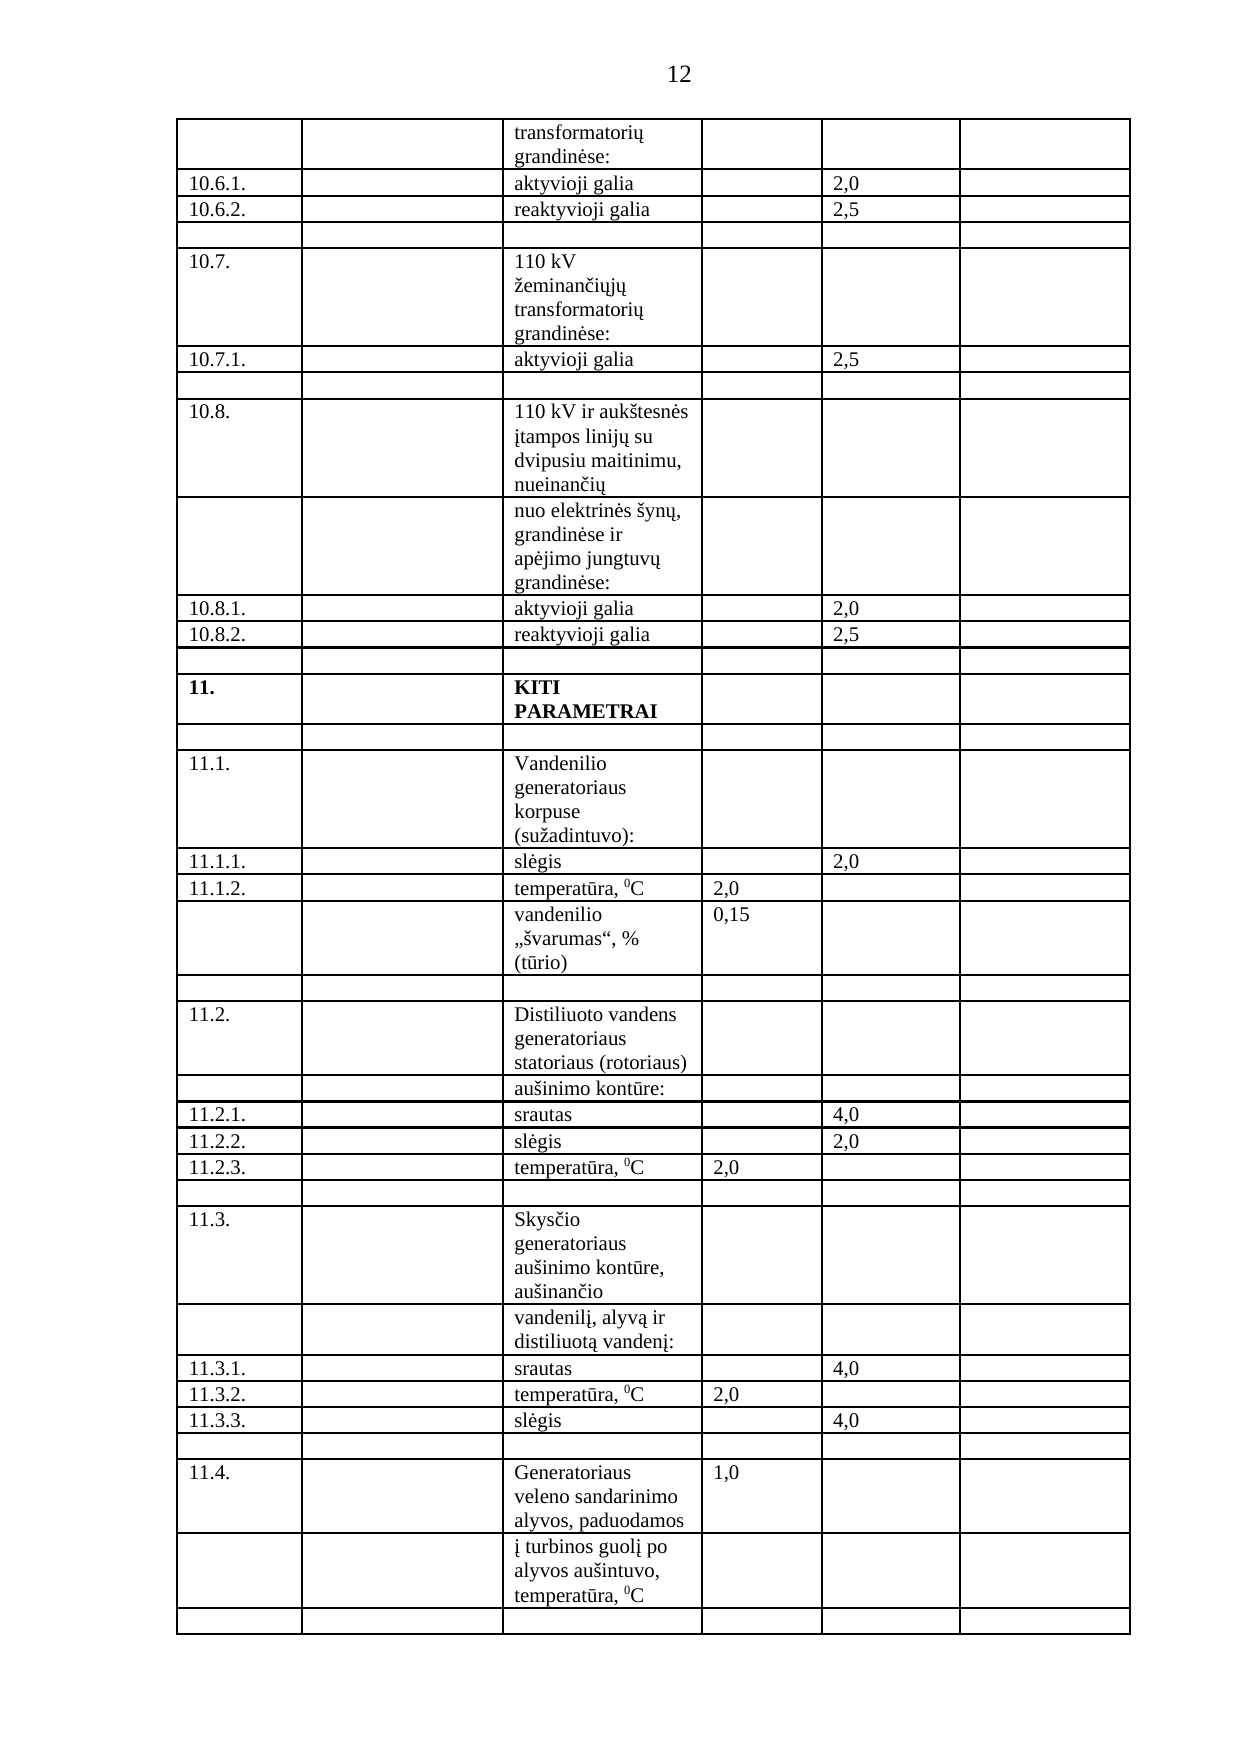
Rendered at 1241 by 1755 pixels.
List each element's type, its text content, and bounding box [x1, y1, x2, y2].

table_cell [1131, 1100, 1181, 1126]
table_cell [703, 1076, 821, 1100]
table_cell 4,0 [823, 1103, 959, 1126]
table_cell [303, 596, 502, 620]
table_cell [303, 675, 502, 723]
table_cell [961, 1076, 1129, 1100]
table_cell [1131, 221, 1181, 247]
table_cell [703, 1002, 821, 1074]
table_cell [961, 875, 1129, 899]
table_cell [703, 120, 821, 168]
table_cell [823, 1434, 959, 1458]
table_cell [1131, 1303, 1181, 1353]
table_cell 2,5 [823, 347, 959, 371]
table_cell 2,0 [823, 849, 959, 873]
table_cell [303, 1534, 502, 1607]
table_cell [961, 400, 1129, 496]
table_cell slėgis [504, 1408, 701, 1432]
table_cell [303, 751, 502, 847]
table_cell [961, 622, 1129, 646]
table_cell srautas [504, 1103, 701, 1126]
table_cell [178, 1305, 301, 1353]
table_cell [823, 649, 959, 672]
table_cell [703, 400, 821, 496]
table_cell [178, 902, 301, 974]
table_cell Generatoriaus veleno sandarinimo alyvos, paduodamos [504, 1460, 701, 1532]
table_cell [504, 1434, 701, 1458]
table_cell 11.1. [178, 751, 301, 847]
table_cell reaktyvioji galia [504, 622, 701, 646]
table_cell [703, 373, 821, 397]
table_cell [1131, 496, 1181, 594]
table_cell [178, 1534, 301, 1607]
table_cell [961, 1534, 1129, 1607]
table_cell [178, 1181, 301, 1205]
table_cell [703, 1181, 821, 1205]
table_cell [703, 1408, 821, 1432]
table_cell [703, 1609, 821, 1633]
table_cell [303, 1002, 502, 1074]
table_cell [1131, 749, 1181, 847]
table_cell [823, 249, 959, 345]
table_cell 10.7. [178, 249, 301, 345]
table_cell į turbinos guolį po alyvos aušintuvo, temperatūra, 0C [504, 1534, 701, 1607]
table_cell [823, 1534, 959, 1607]
table_cell [823, 400, 959, 496]
table_cell [961, 596, 1129, 620]
table_cell reaktyvioji galia [504, 197, 701, 221]
table_cell [823, 120, 959, 168]
table_cell [961, 1305, 1129, 1353]
table_cell [961, 1002, 1129, 1074]
table_cell [703, 197, 821, 221]
table_cell [823, 1076, 959, 1100]
table_cell [1131, 1179, 1181, 1205]
table_cell [703, 347, 821, 371]
table_cell [823, 1382, 959, 1406]
table_cell temperatūra, 0C [504, 1155, 701, 1179]
table_cell [823, 1207, 959, 1303]
table_cell [1131, 371, 1181, 397]
table_cell 2,0 [703, 875, 821, 899]
table_cell 11.2.1. [178, 1103, 301, 1126]
table_cell temperatūra, 0C [504, 1382, 701, 1406]
table_cell [303, 622, 502, 646]
table_cell [1131, 673, 1181, 723]
table_cell [703, 223, 821, 247]
table_cell [823, 725, 959, 749]
table_cell [961, 1434, 1129, 1458]
table_cell [1131, 873, 1181, 899]
table_cell [178, 1434, 301, 1458]
table_cell [303, 1103, 502, 1126]
table_cell [303, 649, 502, 672]
table_cell [961, 1155, 1129, 1179]
table_cell [961, 1609, 1129, 1633]
table_cell vandenilio „švarumas“, % (tūrio) [504, 902, 701, 974]
table_cell aktyvioji galia [504, 170, 701, 194]
table_cell [303, 373, 502, 397]
table_cell [823, 373, 959, 397]
table_cell 10.6.1. [178, 170, 301, 194]
table_cell [703, 1534, 821, 1607]
table_cell Distiliuoto vandens generatoriaus statoriaus (rotoriaus) [504, 1002, 701, 1074]
table_cell [178, 1076, 301, 1100]
table_cell [1131, 118, 1181, 168]
table_cell [961, 170, 1129, 194]
table_cell 10.8.1. [178, 596, 301, 620]
table_cell 110 kV ir aukštesnės įtampos linijų su dvipusiu maitinimu, nueinančių [504, 400, 701, 496]
table_cell [703, 1434, 821, 1458]
table_cell [703, 596, 821, 620]
table_cell 0,15 [703, 902, 821, 974]
table_cell [823, 875, 959, 899]
table_cell [961, 249, 1129, 345]
table_cell [504, 373, 701, 397]
table_cell [1131, 974, 1181, 1000]
table_cell aktyvioji galia [504, 347, 701, 371]
table_cell KITI PARAMETRAI [504, 675, 701, 723]
table_cell [1131, 1205, 1181, 1303]
table_cell [703, 675, 821, 723]
table_cell [1131, 247, 1181, 345]
table_cell [1131, 1380, 1181, 1406]
table_cell slėgis [504, 1129, 701, 1153]
table_cell [303, 1382, 502, 1406]
table_cell [1131, 1354, 1181, 1379]
table_cell [178, 120, 301, 168]
table_cell 11.4. [178, 1460, 301, 1532]
table_cell [303, 249, 502, 345]
table_cell [303, 1460, 502, 1532]
table_cell aušinimo kontūre: [504, 1076, 701, 1100]
table_cell [303, 498, 502, 594]
table_cell [303, 976, 502, 1000]
table_cell [303, 1129, 502, 1153]
table_cell [703, 1356, 821, 1379]
table_cell 2,0 [823, 596, 959, 620]
table_cell [303, 849, 502, 873]
table_cell [178, 498, 301, 594]
table_cell 10.8.2. [178, 622, 301, 646]
table_cell [823, 1460, 959, 1532]
table_cell [178, 373, 301, 397]
table_cell aktyvioji galia [504, 596, 701, 620]
table_cell slėgis [504, 849, 701, 873]
table_cell [1131, 1126, 1181, 1153]
table_cell [961, 849, 1129, 873]
table_cell 2,5 [823, 197, 959, 221]
table_cell [961, 1382, 1129, 1406]
table_cell [961, 1408, 1129, 1432]
table_cell [303, 170, 502, 194]
table_cell 4,0 [823, 1356, 959, 1379]
table_cell [1131, 168, 1181, 194]
table_cell 10.8. [178, 400, 301, 496]
table_cell [1131, 900, 1181, 974]
table_cell [1131, 398, 1181, 496]
table_cell [1131, 1607, 1181, 1633]
table_cell [961, 120, 1129, 168]
table_cell [178, 976, 301, 1000]
table_cell [823, 498, 959, 594]
table_cell 11.3. [178, 1207, 301, 1303]
table_cell [823, 902, 959, 974]
table_cell [961, 675, 1129, 723]
table_cell [703, 1207, 821, 1303]
table_cell 10.7.1. [178, 347, 301, 371]
table_cell [1131, 1532, 1181, 1607]
table_cell 11.2.3. [178, 1155, 301, 1179]
table_cell [504, 976, 701, 1000]
table_cell [961, 649, 1129, 672]
table_cell 11.3.3. [178, 1408, 301, 1432]
table_cell 10.6.2. [178, 197, 301, 221]
table_cell 11.2. [178, 1002, 301, 1074]
table_cell [303, 725, 502, 749]
table_cell [1131, 1432, 1181, 1458]
table_cell [703, 622, 821, 646]
table_cell [303, 1305, 502, 1353]
table_cell [178, 223, 301, 247]
table_cell [703, 498, 821, 594]
table_cell [703, 751, 821, 847]
table_cell [303, 875, 502, 899]
table_cell 2,0 [703, 1382, 821, 1406]
table_cell [823, 675, 959, 723]
table_cell [961, 1181, 1129, 1205]
table_cell [961, 751, 1129, 847]
table_cell [961, 498, 1129, 594]
table_cell 11.1.1. [178, 849, 301, 873]
table_cell 11. [178, 675, 301, 723]
table_cell 11.2.2. [178, 1129, 301, 1153]
table_cell [303, 400, 502, 496]
table_cell [823, 1002, 959, 1074]
table_cell [703, 649, 821, 672]
table_cell [303, 1076, 502, 1100]
table_cell [823, 1305, 959, 1353]
table_cell [303, 1207, 502, 1303]
table_cell nuo elektrinės šynų, grandinėse ir apėjimo jungtuvų grandinėse: [504, 498, 701, 594]
table_cell [703, 849, 821, 873]
table_cell [823, 1609, 959, 1633]
table_cell [178, 1609, 301, 1633]
table_cell 4,0 [823, 1408, 959, 1432]
table_cell [303, 223, 502, 247]
table_cell [303, 902, 502, 974]
table_cell [1131, 195, 1181, 221]
table_cell 2,0 [823, 1129, 959, 1153]
table_cell [303, 1155, 502, 1179]
table_cell 2,0 [823, 170, 959, 194]
table_cell [1131, 1000, 1181, 1074]
table_cell [961, 902, 1129, 974]
table_cell [303, 1356, 502, 1379]
table_cell [303, 1434, 502, 1458]
table_cell [504, 223, 701, 247]
table_cell [703, 725, 821, 749]
table_cell [303, 1181, 502, 1205]
table_cell [504, 1609, 701, 1633]
table_cell [1131, 646, 1181, 672]
table_cell [504, 649, 701, 672]
table_cell [303, 197, 502, 221]
table_cell [1131, 1153, 1181, 1179]
table_cell transformatorių grandinėse: [504, 120, 701, 168]
table_cell [961, 373, 1129, 397]
table_cell [703, 1103, 821, 1126]
table_cell [703, 976, 821, 1000]
table_cell [703, 170, 821, 194]
table_cell [703, 249, 821, 345]
table_cell [504, 1181, 701, 1205]
table_cell [961, 223, 1129, 247]
table_cell [703, 1305, 821, 1353]
table_cell Vandenilio generatoriaus korpuse (sužadintuvo): [504, 751, 701, 847]
table_cell [961, 976, 1129, 1000]
table_cell [961, 197, 1129, 221]
table_cell [303, 120, 502, 168]
table_cell [1131, 1406, 1181, 1432]
table_cell [961, 1103, 1129, 1126]
table_cell [823, 976, 959, 1000]
table_cell temperatūra, 0C [504, 875, 701, 899]
table_cell [1131, 345, 1181, 371]
table_cell [1131, 723, 1181, 749]
table_cell [178, 649, 301, 672]
table_cell [1131, 620, 1181, 646]
table_cell vandenilį, alyvą ir distiliuotą vandenį: [504, 1305, 701, 1353]
table_cell [961, 1129, 1129, 1153]
table_cell [1131, 1458, 1181, 1532]
table_cell [823, 751, 959, 847]
table_cell 11.3.1. [178, 1356, 301, 1379]
table_cell [303, 1408, 502, 1432]
table_cell [1131, 1074, 1181, 1100]
table_cell [303, 347, 502, 371]
table_cell 2,5 [823, 622, 959, 646]
table_cell [823, 1155, 959, 1179]
table_cell 11.3.2. [178, 1382, 301, 1406]
table_cell [961, 347, 1129, 371]
table_cell [703, 1129, 821, 1153]
table_cell [303, 1609, 502, 1633]
table_cell [178, 725, 301, 749]
table_cell 1,0 [703, 1460, 821, 1532]
table_cell 11.1.2. [178, 875, 301, 899]
table_cell srautas [504, 1356, 701, 1379]
table_cell 2,0 [703, 1155, 821, 1179]
table_cell 110 kV žeminančiųjų transformatorių grandinėse: [504, 249, 701, 345]
table_cell [961, 1207, 1129, 1303]
table_cell [504, 725, 701, 749]
table_cell [961, 1460, 1129, 1532]
table_cell [1131, 847, 1181, 873]
table_cell [961, 725, 1129, 749]
table_cell [823, 223, 959, 247]
table_cell [1131, 594, 1181, 620]
table_cell [823, 1181, 959, 1205]
table_cell [961, 1356, 1129, 1379]
table_cell Skysčio generatoriaus aušinimo kontūre, aušinančio [504, 1207, 701, 1303]
